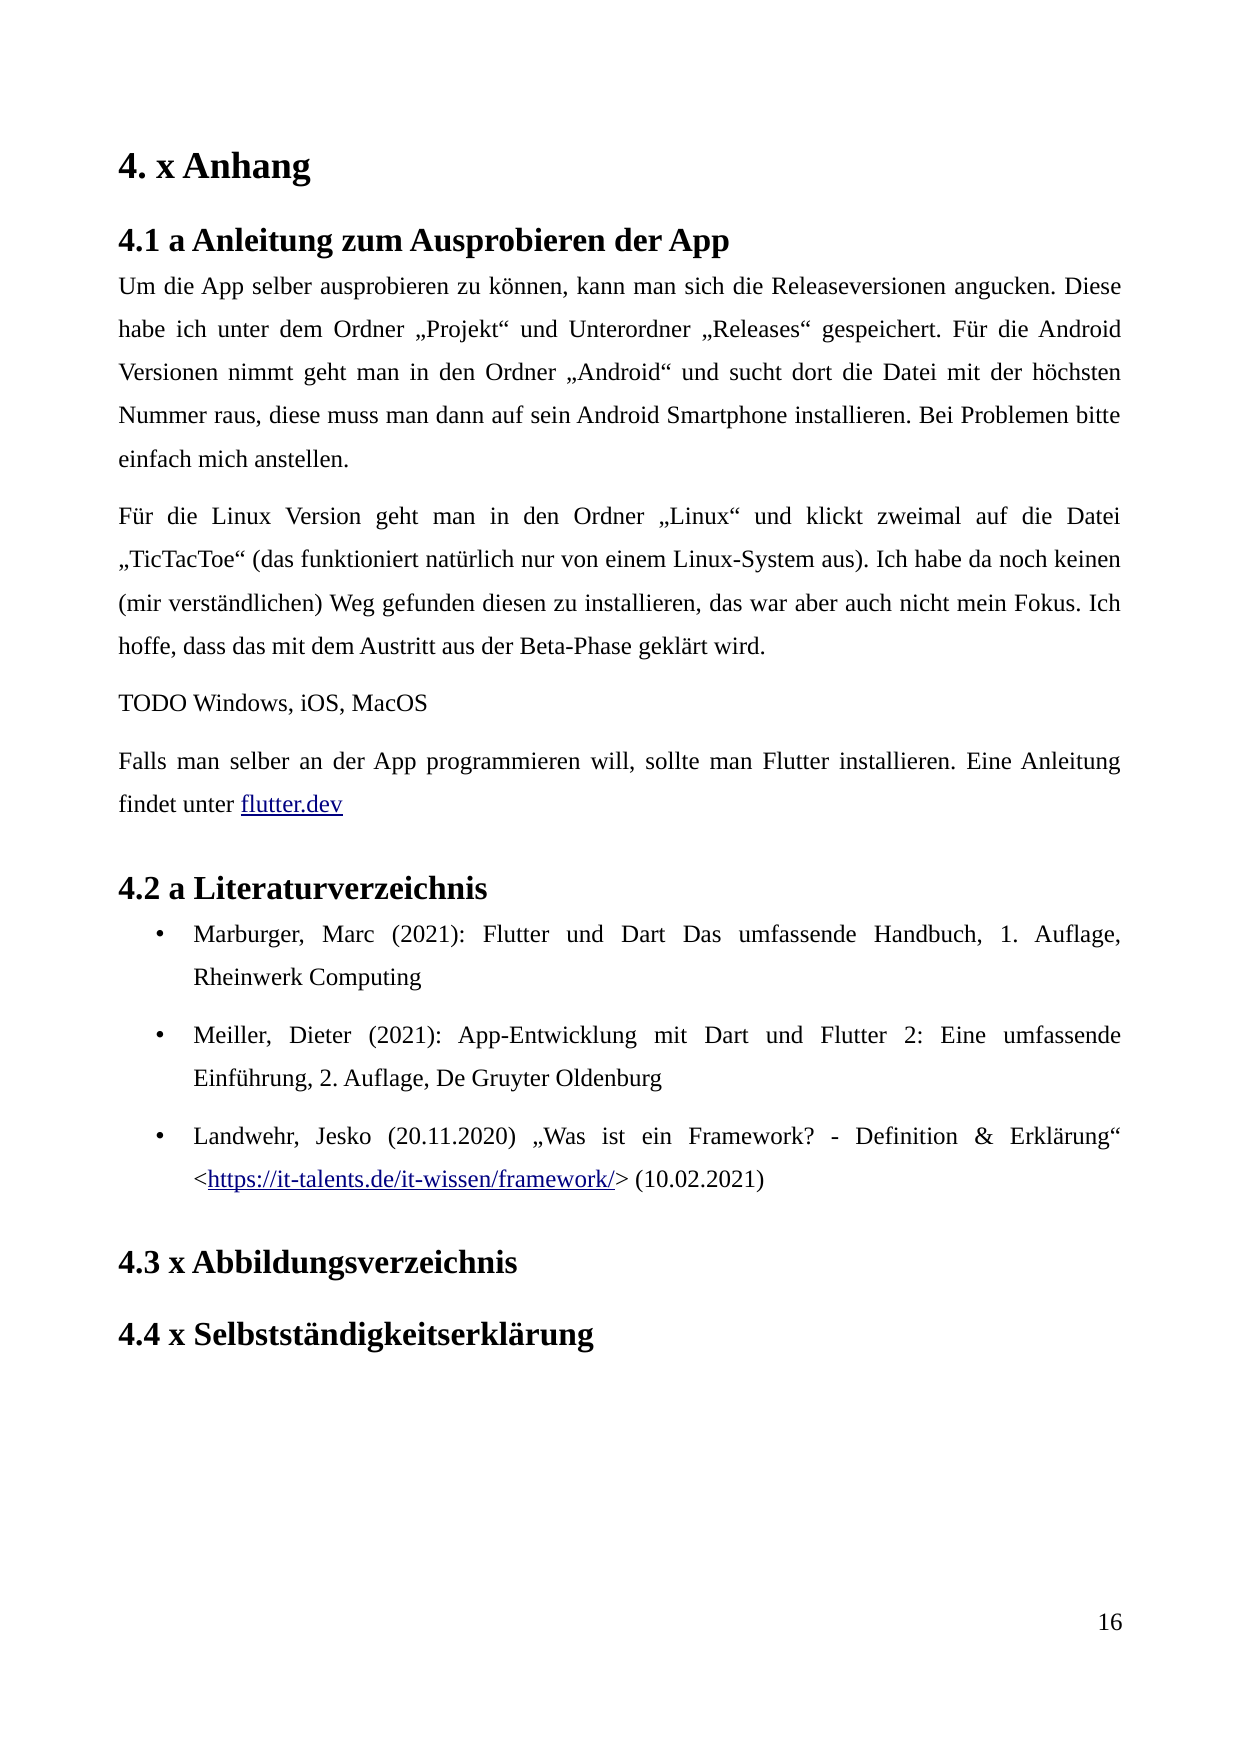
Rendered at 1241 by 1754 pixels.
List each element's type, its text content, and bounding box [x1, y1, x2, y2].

text Falls man selber an der App programmieren will, sollte man Flutter installieren. Eine Anleitung findet unter flutter.dev [118, 746, 1122, 818]
list Marburger, Marc (2021): Flutter und Dart Das umfassende Handbuch, 1. Auflage, Rheinwerk Computing [156, 919, 1122, 991]
text Um die App selber ausprobieren zu können, kann man sich die Releaseversionen angucken. Diese habe ich unter dem Ordner „Projekt“ und Unterordner „Releases“ gespeichert. Für die Android Versionen nimmt geht man in den Ordner „Android“ und sucht dort die Datei mit der höchsten Nummer raus, diese muss man dann auf sein Android Smartphone installieren. Bei Problemen bitte einfach mich anstellen. [118, 271, 1122, 472]
subtitle 4.3 x Abbildungsverzeichnis [118, 1242, 1122, 1281]
subtitle 4. x Anhang [118, 143, 1122, 187]
list Landwehr, Jesko (20.11.2020) „Was ist ein Framework? - Definition & Erklärung“ <https://it-talents.de/it-wissen/framework/> (10.02.2021) [156, 1121, 1122, 1193]
subtitle 4.2 a Literaturverzeichnis [118, 868, 1122, 907]
text TODO Windows, iOS, MacOS [118, 688, 1122, 717]
text Für die Linux Version geht man in den Ordner „Linux“ und klickt zweimal auf die Datei „TicTacToe“ (das funktioniert natürlich nur von einem Linux-System aus). Ich habe da noch keinen (mir verständlichen) Weg gefunden diesen zu installieren, das war aber auch nicht mein Fokus. Ich hoffe, dass das mit dem Austritt aus der Beta-Phase geklärt wird. [118, 501, 1122, 659]
list Meiller, Dieter (2021): App-Entwicklung mit Dart und Flutter 2: Eine umfassende Einführung, 2. Auflage, De Gruyter Oldenburg [156, 1020, 1122, 1092]
subtitle 4.1 a Anleitung zum Ausprobieren der App [118, 220, 1122, 259]
subtitle 4.4 x Selbstständigkeitserklärung [118, 1314, 1122, 1353]
